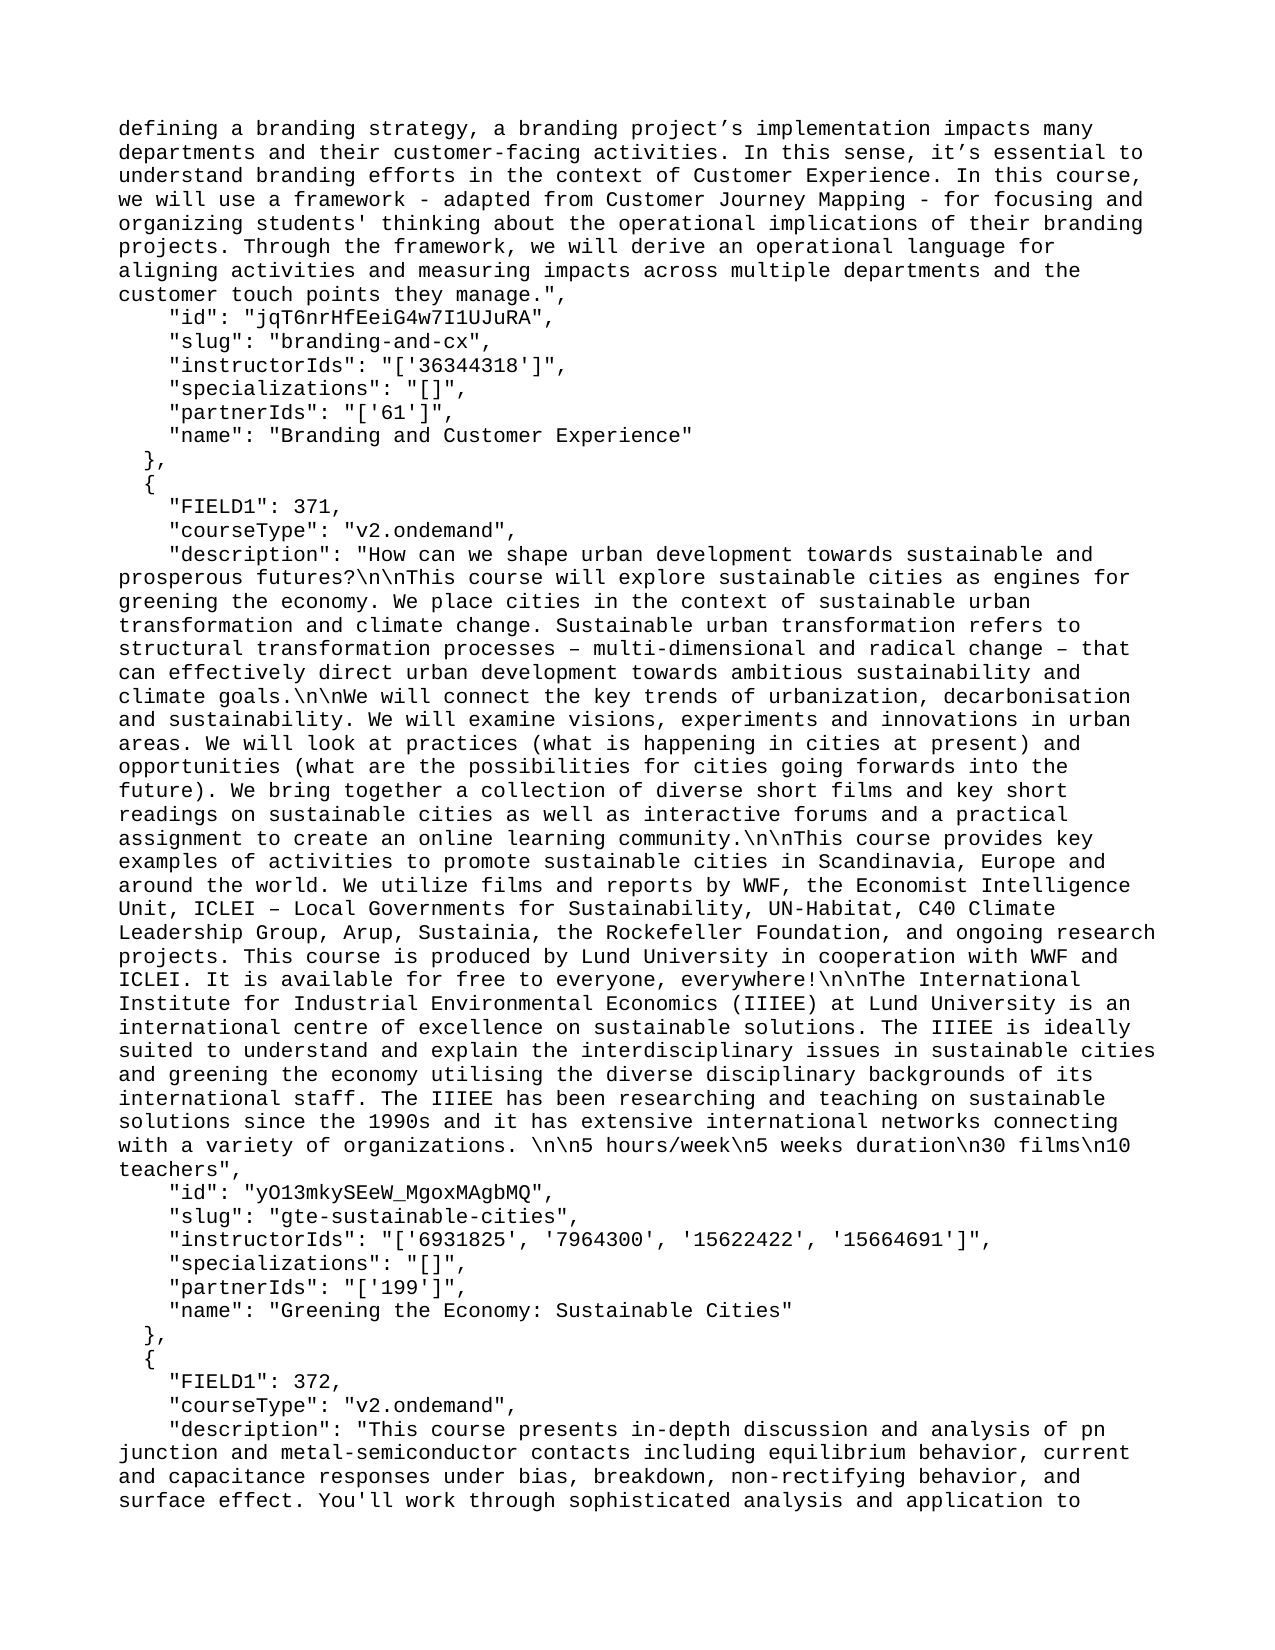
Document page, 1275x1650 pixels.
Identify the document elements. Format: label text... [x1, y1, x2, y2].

text "slug": "gte-sustainable-cities", [118, 1206, 1157, 1229]
text "instructorIds": "['6931825', '7964300', '15622422', '15664691']", [118, 1229, 1157, 1253]
text defining a branding strategy, a branding project’s implementation impacts many departments and their customer-facing activities. In this sense, it’s essential to understand branding efforts in the context of Customer Experience. In this course, we will use a framework - adapted from Customer Journey Mapping - for focusing and organizing students' thinking about the operational implications of their branding projects. Through the framework, we will derive an operational language for aligning activities and measuring impacts across multiple departments and the customer touch points they manage.", [118, 118, 1157, 307]
text "slug": "branding-and-cx", [118, 331, 1157, 354]
text "name": "Branding and Customer Experience" [118, 426, 1157, 449]
text "specializations": "[]", [118, 378, 1157, 402]
text "name": "Greening the Economy: Sustainable Cities" [118, 1300, 1157, 1324]
text "FIELD1": 372, [118, 1371, 1157, 1395]
text "partnerIds": "['199']", [118, 1277, 1157, 1300]
text }, [118, 449, 1157, 473]
text "id": "jqT6nrHfEeiG4w7I1UJuRA", [118, 307, 1157, 331]
text "FIELD1": 371, [118, 496, 1157, 520]
text "instructorIds": "['36344318']", [118, 354, 1157, 378]
text { [118, 473, 1157, 496]
text { [118, 1348, 1157, 1371]
text "id": "yO13mkySEeW_MgoxMAgbMQ", [118, 1182, 1157, 1206]
text "courseType": "v2.ondemand", [118, 520, 1157, 544]
text "specializations": "[]", [118, 1253, 1157, 1277]
text "courseType": "v2.ondemand", [118, 1395, 1157, 1419]
text }, [118, 1324, 1157, 1348]
text "description": "How can we shape urban development towards sustainable and prosperous futures?\n\nThis course will explore sustainable cities as engines for greening the economy. We place cities in the context of sustainable urban transformation and climate change. Sustainable urban transformation refers to structural transformation processes – multi-dimensional and radical change – that can effectively direct urban development towards ambitious sustainability and climate goals.\n\nWe will connect the key trends of urbanization, decarbonisation and sustainability. We will examine visions, experiments and innovations in urban areas. We will look at practices (what is happening in cities at present) and opportunities (what are the possibilities for cities going forwards into the future). We bring together a collection of diverse short films and key short readings on sustainable cities as well as interactive forums and a practical assignment to create an online learning community.\n\nThis course provides key examples of activities to promote sustainable cities in Scandinavia, Europe and around the world. We utilize films and reports by WWF, the Economist Intelligence Unit, ICLEI – Local Governments for Sustainability, UN-Habitat, C40 Climate Leadership Group, Arup, Sustainia, the Rockefeller Foundation, and ongoing research projects. This course is produced by Lund University in cooperation with WWF and ICLEI. It is available for free to everyone, everywhere!\n\nThe International Institute for Industrial Environmental Economics (IIIEE) at Lund University is an international centre of excellence on sustainable solutions. The IIIEE is ideally suited to understand and explain the interdisciplinary issues in sustainable cities and greening the economy utilising the diverse disciplinary backgrounds of its international staff. The IIIEE has been researching and teaching on sustainable solutions since the 1990s and it has extensive international networks connecting with a variety of organizations. \n\n5 hours/week\n5 weeks duration\n30 films\n10 teachers", [118, 544, 1157, 1182]
text "description": "This course presents in-depth discussion and analysis of pn junction and metal-semiconductor contacts including equilibrium behavior, current and capacitance responses under bias, breakdown, non-rectifying behavior, and surface effect. You'll work through sophisticated analysis and application to [118, 1419, 1157, 1513]
text "partnerIds": "['61']", [118, 402, 1157, 426]
